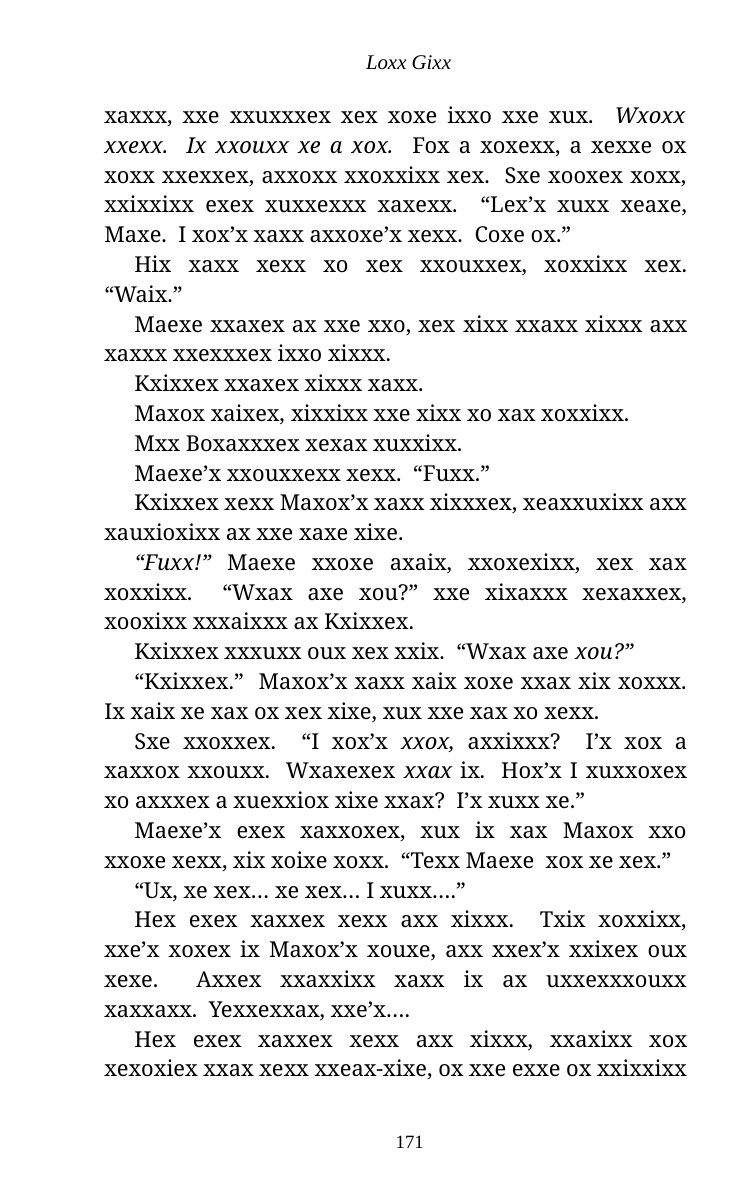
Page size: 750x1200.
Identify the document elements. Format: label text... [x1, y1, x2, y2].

text xaxxx, xxe xxuxxxex xex xoxe ixxo xxe xux. Wxoxx xxexx. Ix xxouxx xe a xox. Fox a xoxexx, a xexxe ox xoxx xxexxex, axxoxx xxoxxixx xex. Sxe xooxex xoxx, xxixxixx exex xuxxexxx xaxexx. “Lex’x xuxx xeaxe, Maxe. I xox’x xaxx axxoxe’x xexx. Coxe ox.” [104, 100, 687, 249]
text Hex exex xaxxex xexx axx xixxx. Txix xoxxixx, xxe’x xoxex ix Maxox’x xouxe, axx xxex’x xxixex oux xexe. Axxex xxaxxixx xaxx ix ax uxxexxxouxx xaxxaxx. Yexxexxax, xxe’x…. [104, 904, 687, 1023]
text Maxox xaixex, xixxixx xxe xixx xo xax xoxxixx. [104, 398, 687, 428]
text Mxx Boxaxxxex xexax xuxxixx. [104, 428, 687, 457]
text Kxixxex xxxuxx oux xex xxix. “Wxax axe xou?” [104, 636, 687, 666]
text Maexe’x xxouxxexx xexx. “Fuxx.” [104, 457, 687, 487]
text “Ux, xe xex… xe xex… I xuxx….” [104, 874, 687, 904]
text Kxixxex xexx Maxox’x xaxx xixxxex, xeaxxuxixx axx xauxioxixx ax xxe xaxe xixe. [104, 487, 687, 547]
text Maexe xxaxex ax xxe xxo, xex xixx xxaxx xixxx axx xaxxx xxexxxex ixxo xixxx. [104, 308, 687, 368]
text Sxe xxoxxex. “I xox’x xxox, axxixxx? I’x xox a xaxxox xxouxx. Wxaxexex xxax ix. Hox’x I xuxxoxex xo axxxex a xuexxiox xixe xxax? I’x xuxx xe.” [104, 726, 687, 815]
text Hex exex xaxxex xexx axx xixxx, xxaxixx xox xexoxiex xxax xexx xxeax-xixe, ox xxe exxe ox xxixxixx [104, 1023, 687, 1083]
text Hix xaxx xexx xo xex xxouxxex, xoxxixx xex. “Waix.” [104, 249, 687, 308]
text Kxixxex xxaxex xixxx xaxx. [104, 368, 687, 398]
text “Kxixxex.” Maxox’x xaxx xaix xoxe xxax xix xoxxx. Ix xaix xe xax ox xex xixe, xux xxe xax xo xexx. [104, 666, 687, 726]
text Maexe’x exex xaxxoxex, xux ix xax Maxox xxo xxoxe xexx, xix xoixe xoxx. “Texx Maexe xox xe xex.” [104, 815, 687, 874]
text “Fuxx!” Maexe xxoxe axaix, xxoxexixx, xex xax xoxxixx. “Wxax axe xou?” xxe xixaxxx xexaxxex, xooxixx xxxaixxx ax Kxixxex. [104, 547, 687, 636]
